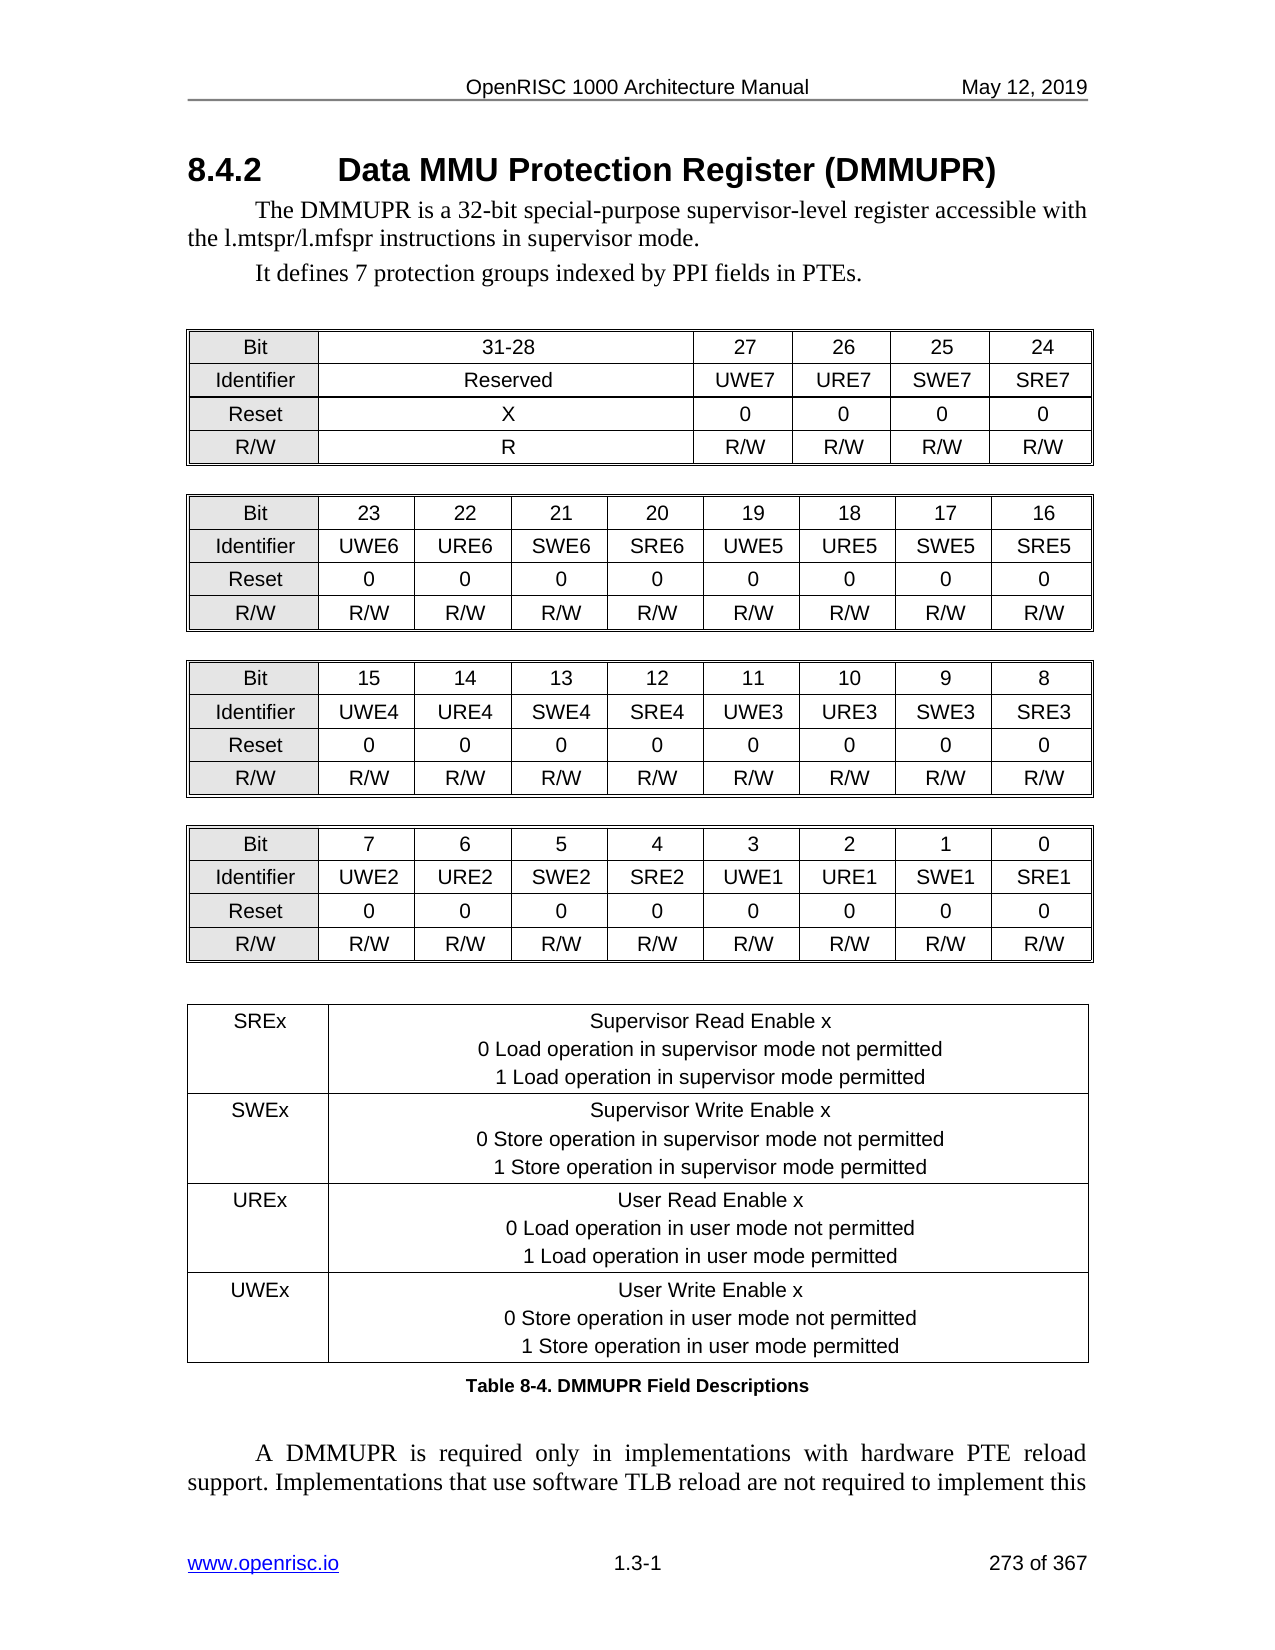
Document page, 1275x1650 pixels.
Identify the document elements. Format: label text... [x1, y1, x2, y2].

table_header 27 [694, 332, 792, 363]
table_cell 0 [319, 729, 414, 761]
table_cell 0 [319, 563, 414, 595]
table_cell URE3 [800, 695, 895, 728]
table_cell R/W [891, 431, 989, 463]
text It defines 7 protection groups indexed by PPI fields in PTEs. [187, 258, 1087, 287]
table_cell Reset [190, 398, 318, 430]
table_header 5 [512, 829, 607, 860]
table_cell SRE6 [608, 530, 703, 562]
table_header 22 [415, 497, 511, 529]
table_cell 0 [800, 894, 895, 927]
table_cell 0 [319, 894, 414, 927]
table_cell SWE4 [512, 695, 607, 728]
table_cell 0 [896, 563, 991, 595]
table_header 25 [891, 332, 989, 363]
table_cell SWEx [188, 1094, 328, 1183]
table_cell R/W [896, 928, 991, 960]
table_cell R/W [704, 762, 799, 794]
table_cell R/W [190, 596, 318, 629]
table_cell SRE1 [992, 861, 1091, 893]
table_cell R/W [608, 762, 703, 794]
table_header Bit [190, 497, 318, 529]
table_cell UWE4 [319, 695, 414, 728]
table_cell 0 [415, 729, 511, 761]
table_header 17 [896, 497, 991, 529]
table_cell R/W [190, 762, 318, 794]
table_cell R/W [704, 928, 799, 960]
table_cell UWE7 [694, 364, 792, 396]
table_cell 0 [415, 894, 511, 927]
table_cell 0 [800, 729, 895, 761]
table_cell 0 [704, 563, 799, 595]
text Table 8-4. DMMUPR Field Descriptions [187, 1375, 1087, 1397]
table_cell Identifier [190, 861, 318, 893]
table_cell 0 [608, 894, 703, 927]
table_cell 0 [800, 563, 895, 595]
table_cell 0 [415, 563, 511, 595]
table_header 26 [793, 332, 890, 363]
table_cell R/W [704, 596, 799, 629]
table_cell R/W [800, 596, 895, 629]
table_cell R/W [992, 762, 1091, 794]
table_cell Supervisor Write Enable x 0 Store operation in supervisor mode not permitted 1 Store operation in supervisor mode permitted [329, 1094, 1088, 1183]
table_header 16 [992, 497, 1091, 529]
table_cell 0 [990, 398, 1091, 430]
table_cell R/W [319, 762, 414, 794]
subtitle Data MMU Protection Register (DMMUPR) [187, 150, 1087, 188]
table_header 7 [319, 829, 414, 860]
table_header 19 [704, 497, 799, 529]
table_cell UWE2 [319, 861, 414, 893]
table_cell R/W [608, 596, 703, 629]
table_cell R/W [319, 596, 414, 629]
table_header 6 [415, 829, 511, 860]
table_cell URE2 [415, 861, 511, 893]
table_cell URE6 [415, 530, 511, 562]
table_cell X [319, 398, 693, 430]
table_cell SWE2 [512, 861, 607, 893]
table_cell SRE5 [992, 530, 1091, 562]
table_cell SWE6 [512, 530, 607, 562]
table_cell UWE5 [704, 530, 799, 562]
table_cell 0 [694, 398, 792, 430]
table_cell UWE6 [319, 530, 414, 562]
table_cell 0 [793, 398, 890, 430]
table_cell SWE1 [896, 861, 991, 893]
table_header 14 [415, 663, 511, 694]
text A DMMUPR is required only in implementations with hardware PTE reload support. Implementations that use software TLB reload are not required to implement this [187, 1438, 1087, 1496]
table_cell UREx [188, 1184, 328, 1272]
table_cell R/W [190, 431, 318, 463]
table_cell Reset [190, 894, 318, 927]
table_cell 0 [608, 563, 703, 595]
table_cell SWE3 [896, 695, 991, 728]
table_cell Reset [190, 563, 318, 595]
table_cell R/W [990, 431, 1091, 463]
table_header Supervisor Read Enable x 0 Load operation in supervisor mode not permitted 1 Load operation in supervisor mode permitted [329, 1005, 1088, 1093]
table_header 24 [990, 332, 1091, 363]
table_cell Identifier [190, 695, 318, 728]
table_cell R/W [512, 928, 607, 960]
table_cell R/W [415, 928, 511, 960]
table_cell R/W [415, 762, 511, 794]
table_cell R/W [793, 431, 890, 463]
text The DMMUPR is a 32-bit special-purpose supervisor-level register accessible with the l.mtspr/l.mfspr instructions in supervisor mode. [187, 195, 1087, 252]
table_cell 0 [512, 563, 607, 595]
table_cell URE5 [800, 530, 895, 562]
table_cell R/W [319, 928, 414, 960]
table_cell R/W [896, 762, 991, 794]
table_header 10 [800, 663, 895, 694]
table_header 2 [800, 829, 895, 860]
table_header 9 [896, 663, 991, 694]
table_cell User Read Enable x 0 Load operation in user mode not permitted 1 Load operation in user mode permitted [329, 1184, 1088, 1272]
table_cell SWE7 [891, 364, 989, 396]
table_cell SRE7 [990, 364, 1091, 396]
table_header 18 [800, 497, 895, 529]
table_header 31-28 [319, 332, 693, 363]
table_header 3 [704, 829, 799, 860]
table_cell 0 [891, 398, 989, 430]
table_cell URE4 [415, 695, 511, 728]
table_header 21 [512, 497, 607, 529]
table_header Bit [190, 332, 318, 363]
table_cell 0 [992, 894, 1091, 927]
table_cell 0 [896, 729, 991, 761]
table_cell R/W [608, 928, 703, 960]
table_cell Identifier [190, 530, 318, 562]
table_cell 0 [608, 729, 703, 761]
table_cell R/W [512, 596, 607, 629]
table_cell R/W [992, 928, 1091, 960]
table_header SREx [188, 1005, 328, 1093]
table_cell R/W [512, 762, 607, 794]
table_cell SRE2 [608, 861, 703, 893]
table_cell R/W [800, 928, 895, 960]
table_cell SRE4 [608, 695, 703, 728]
table_cell Reserved [319, 364, 693, 396]
table_header 8 [992, 663, 1091, 694]
table_cell R/W [896, 596, 991, 629]
table_cell UWEx [188, 1273, 328, 1362]
table_cell 0 [512, 729, 607, 761]
table_cell 0 [896, 894, 991, 927]
table_cell SWE5 [896, 530, 991, 562]
table_cell URE7 [793, 364, 890, 396]
table_header 0 [992, 829, 1091, 860]
table_cell 0 [512, 894, 607, 927]
table_header 20 [608, 497, 703, 529]
table_cell 0 [704, 894, 799, 927]
table_header Bit [190, 829, 318, 860]
table_header 1 [896, 829, 991, 860]
table_cell SRE3 [992, 695, 1091, 728]
table_cell UWE1 [704, 861, 799, 893]
table_header 11 [704, 663, 799, 694]
table_cell UWE3 [704, 695, 799, 728]
table_cell 0 [704, 729, 799, 761]
table_cell 0 [992, 729, 1091, 761]
table_cell URE1 [800, 861, 895, 893]
table_cell R/W [694, 431, 792, 463]
table_header 4 [608, 829, 703, 860]
table_cell Identifier [190, 364, 318, 396]
table_header 15 [319, 663, 414, 694]
table_cell R [319, 431, 693, 463]
table_cell R/W [800, 762, 895, 794]
table_cell R/W [992, 596, 1091, 629]
table_header 23 [319, 497, 414, 529]
table_header Bit [190, 663, 318, 694]
table_cell Reset [190, 729, 318, 761]
table_cell User Write Enable x 0 Store operation in user mode not permitted 1 Store operation in user mode permitted [329, 1273, 1088, 1362]
table_header 13 [512, 663, 607, 694]
table_cell R/W [415, 596, 511, 629]
table_cell R/W [190, 928, 318, 960]
table_header 12 [608, 663, 703, 694]
table_cell 0 [992, 563, 1091, 595]
